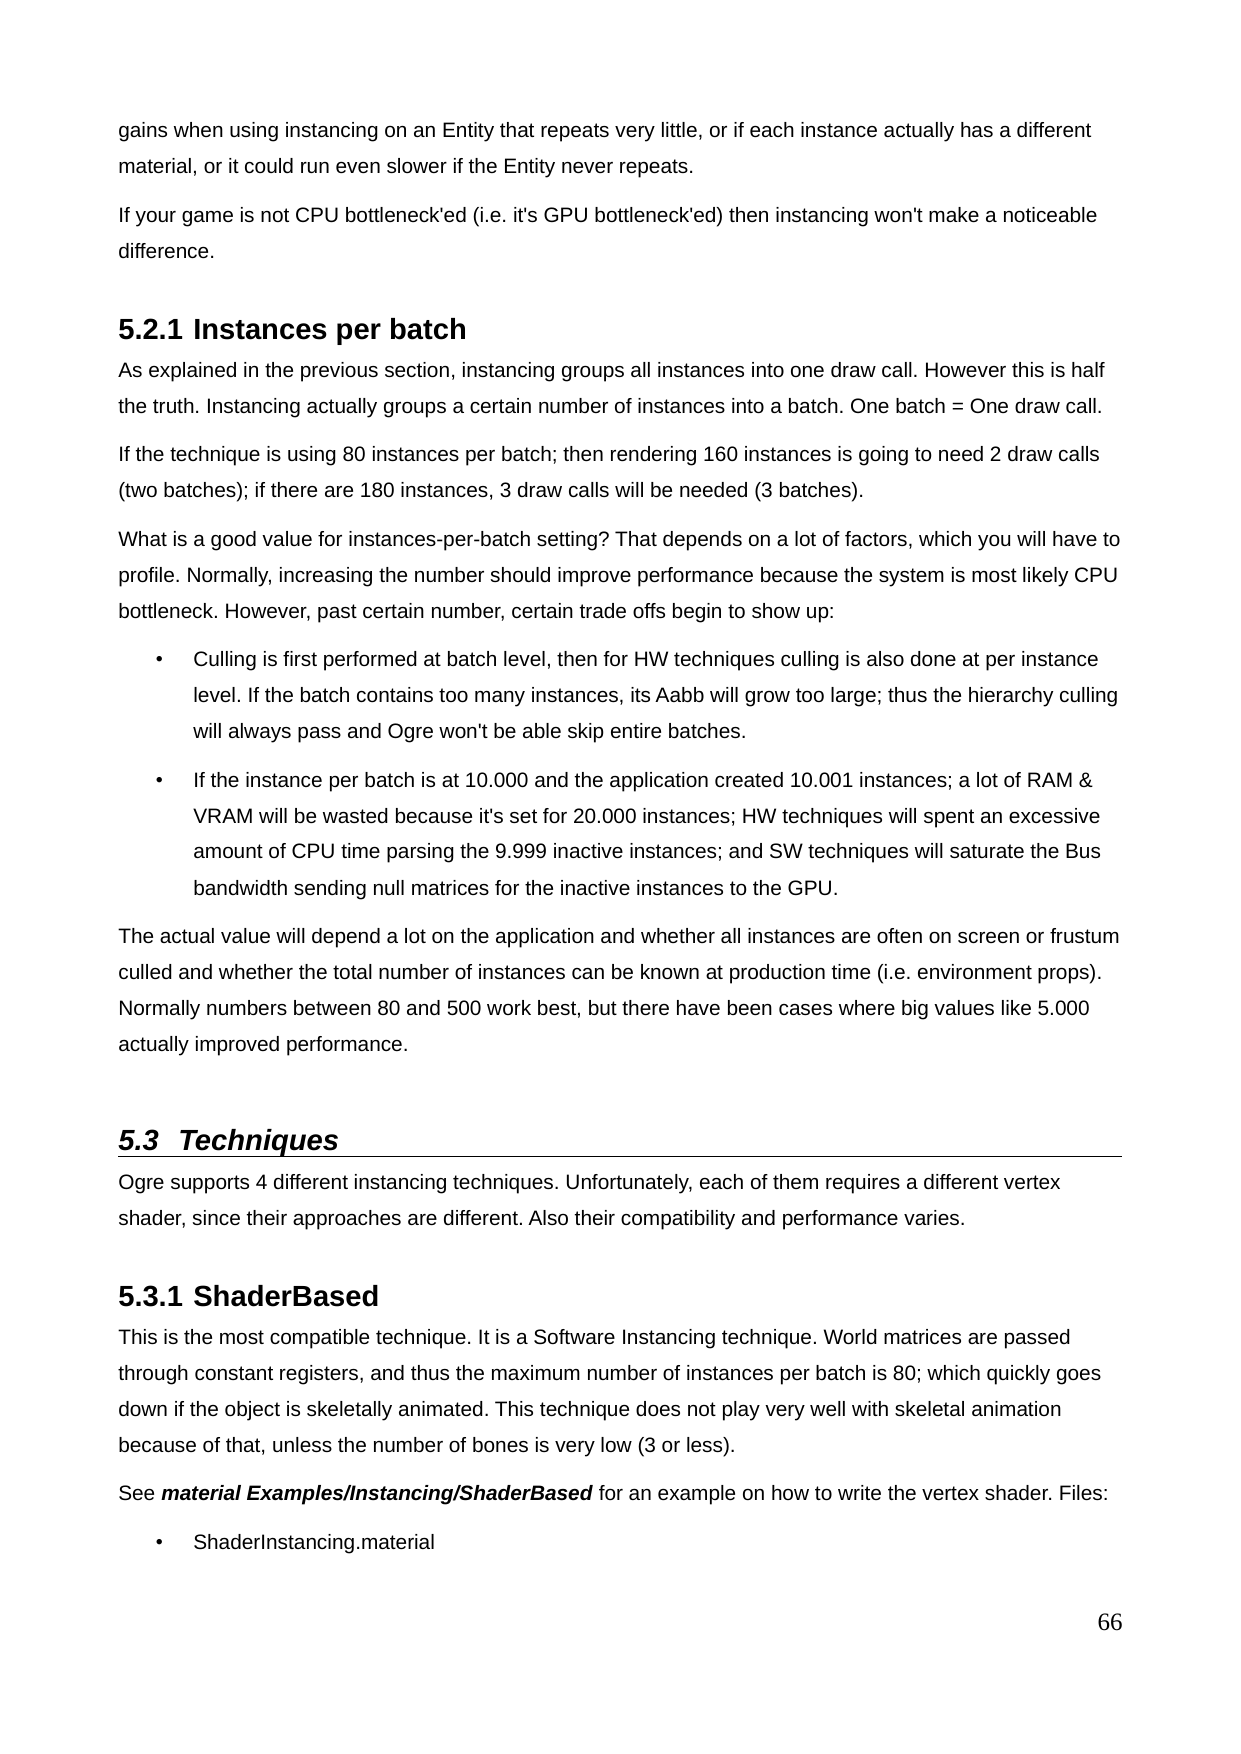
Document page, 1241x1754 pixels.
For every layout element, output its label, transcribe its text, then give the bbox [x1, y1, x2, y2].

subtitle ShaderBased [118, 1279, 1122, 1312]
text This is the most compatible technique. It is a Software Instancing technique. World matrices are passed through constant registers, and thus the maximum number of instances per batch is 80; which quickly goes down if the object is skeletally animated. This technique does not play very well with skeletal animation because of that, unless the number of bones is very low (3 or less). [118, 1325, 1122, 1457]
text gains when using instancing on an Entity that repeats very little, or if each instance actually has a different material, or it could run even slower if the Entity never repeats. [118, 118, 1122, 178]
list Culling is first performed at batch level, then for HW techniques culling is also done at per instance level. If the batch contains too many instances, its Aabb will grow too large; thus the hierarchy culling will always pass and Ogre won't be able skip entire batches. [156, 647, 1122, 743]
text If the technique is using 80 instances per batch; then rendering 160 instances is going to need 2 draw calls (two batches); if there are 180 instances, 3 draw calls will be needed (3 batches). [118, 442, 1122, 502]
text The actual value will depend a lot on the application and whether all instances are often on screen or frustum culled and whether the total number of instances can be known at production time (i.e. environment props). Normally numbers between 80 and 500 work best, but there have been cases where big values like 5.000 actually improved performance. [118, 924, 1122, 1056]
text If your game is not CPU bottleneck'ed (i.e. it's GPU bottleneck'ed) then instancing won't make a noticeable difference. [118, 202, 1122, 262]
subtitle Instances per batch [118, 312, 1122, 345]
text See material Examples/Instancing/ShaderBased for an example on how to write the vertex shader. Files: [118, 1481, 1122, 1505]
list ShaderInstancing.material [156, 1529, 1122, 1554]
list If the instance per batch is at 10.000 and the application created 10.001 instances; a lot of RAM & VRAM will be wasted because it's set for 20.000 instances; HW techniques will spent an excessive amount of CPU time parsing the 9.999 inactive instances; and SW techniques will saturate the Bus bandwidth sending null matrices for the inactive instances to the GPU. [156, 767, 1122, 899]
text Ogre supports 4 different instancing techniques. Unfortunately, each of them requires a different vertex shader, since their approaches are different. Also their compatibility and performance varies. [118, 1169, 1122, 1229]
text As explained in the previous section, instancing groups all instances into one draw call. However this is half the truth. Instancing actually groups a certain number of instances into a batch. One batch = One draw call. [118, 358, 1122, 418]
text What is a good value for instances-per-batch setting? That depends on a lot of factors, which you will have to profile. Normally, increasing the number should improve performance because the system is most likely CPU bottleneck. However, past certain number, certain trade offs begin to show up: [118, 527, 1122, 622]
subtitle Techniques [118, 1122, 1122, 1156]
